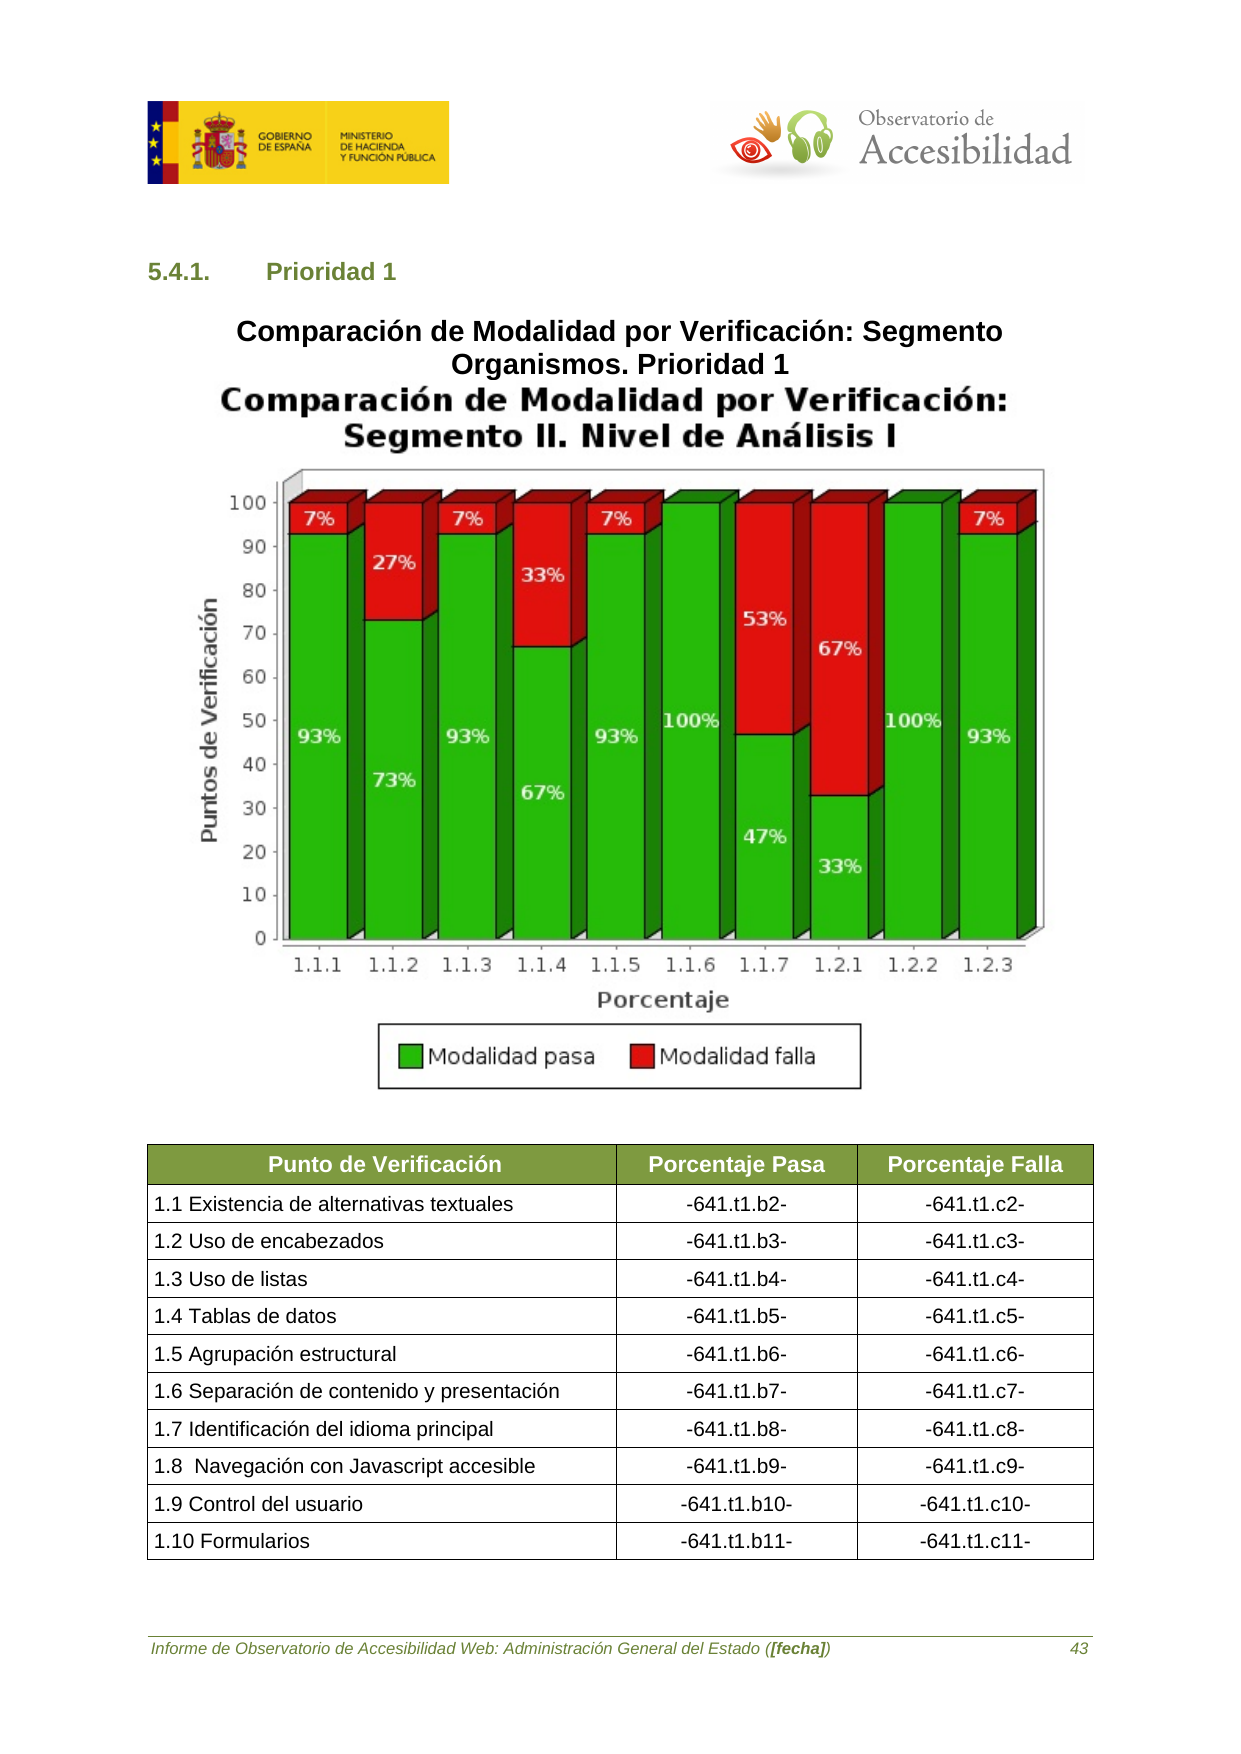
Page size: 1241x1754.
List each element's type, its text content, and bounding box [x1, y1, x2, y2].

table_cell 1.2 Uso de encabezados [148, 1223, 616, 1259]
table_cell -641.t1.b11- [617, 1523, 857, 1559]
table_cell -641.t1.c4- [858, 1260, 1093, 1297]
table_cell -641.t1.c6- [858, 1335, 1093, 1372]
table_cell -641.t1.b7- [617, 1373, 857, 1409]
table_cell -641.t1.b6- [617, 1335, 857, 1372]
table_cell 1.3 Uso de listas [148, 1260, 616, 1297]
table_cell -641.t1.b2- [617, 1185, 857, 1222]
text Comparación de Modalidad por Verificación: Segmento Organismos. Prioridad 1 [148, 314, 1092, 381]
table_cell -641.t1.b10- [617, 1485, 857, 1522]
table_cell 1.7 Identificación del idioma principal [148, 1410, 616, 1447]
table_cell -641.t1.c9- [858, 1448, 1093, 1484]
table_cell -641.t1.c8- [858, 1410, 1093, 1447]
table_cell -641.t1.b5- [617, 1298, 857, 1334]
table_cell 1.4 Tablas de datos [148, 1298, 616, 1334]
picture [710, 101, 1086, 184]
table_cell -641.t1.c2- [858, 1185, 1093, 1222]
picture [178, 380, 1062, 1091]
subtitle Prioridad 1 [148, 257, 1092, 286]
table_cell -641.t1.c5- [858, 1298, 1093, 1334]
table_cell 1.9 Control del usuario [148, 1485, 616, 1522]
table_header Punto de Verificación [148, 1145, 616, 1184]
table_cell 1.6 Separación de contenido y presentación [148, 1373, 616, 1409]
table_cell 1.10 Formularios [148, 1523, 616, 1559]
table_cell 1.5 Agrupación estructural [148, 1335, 616, 1372]
table_cell 1.1 Existencia de alternativas textuales [148, 1185, 616, 1222]
table_cell -641.t1.c3- [858, 1223, 1093, 1259]
table_header Porcentaje Pasa [617, 1145, 857, 1184]
table_cell -641.t1.b4- [617, 1260, 857, 1297]
table_cell -641.t1.b3- [617, 1223, 857, 1259]
table_header Porcentaje Falla [858, 1145, 1093, 1184]
table_cell -641.t1.b9- [617, 1448, 857, 1484]
table_cell 1.8 Navegación con Javascript accesible [148, 1448, 616, 1484]
table_cell -641.t1.c10- [858, 1485, 1093, 1522]
table_cell -641.t1.c11- [858, 1523, 1093, 1559]
table_cell -641.t1.c7- [858, 1373, 1093, 1409]
picture [147, 101, 450, 184]
table_cell -641.t1.b8- [617, 1410, 857, 1447]
